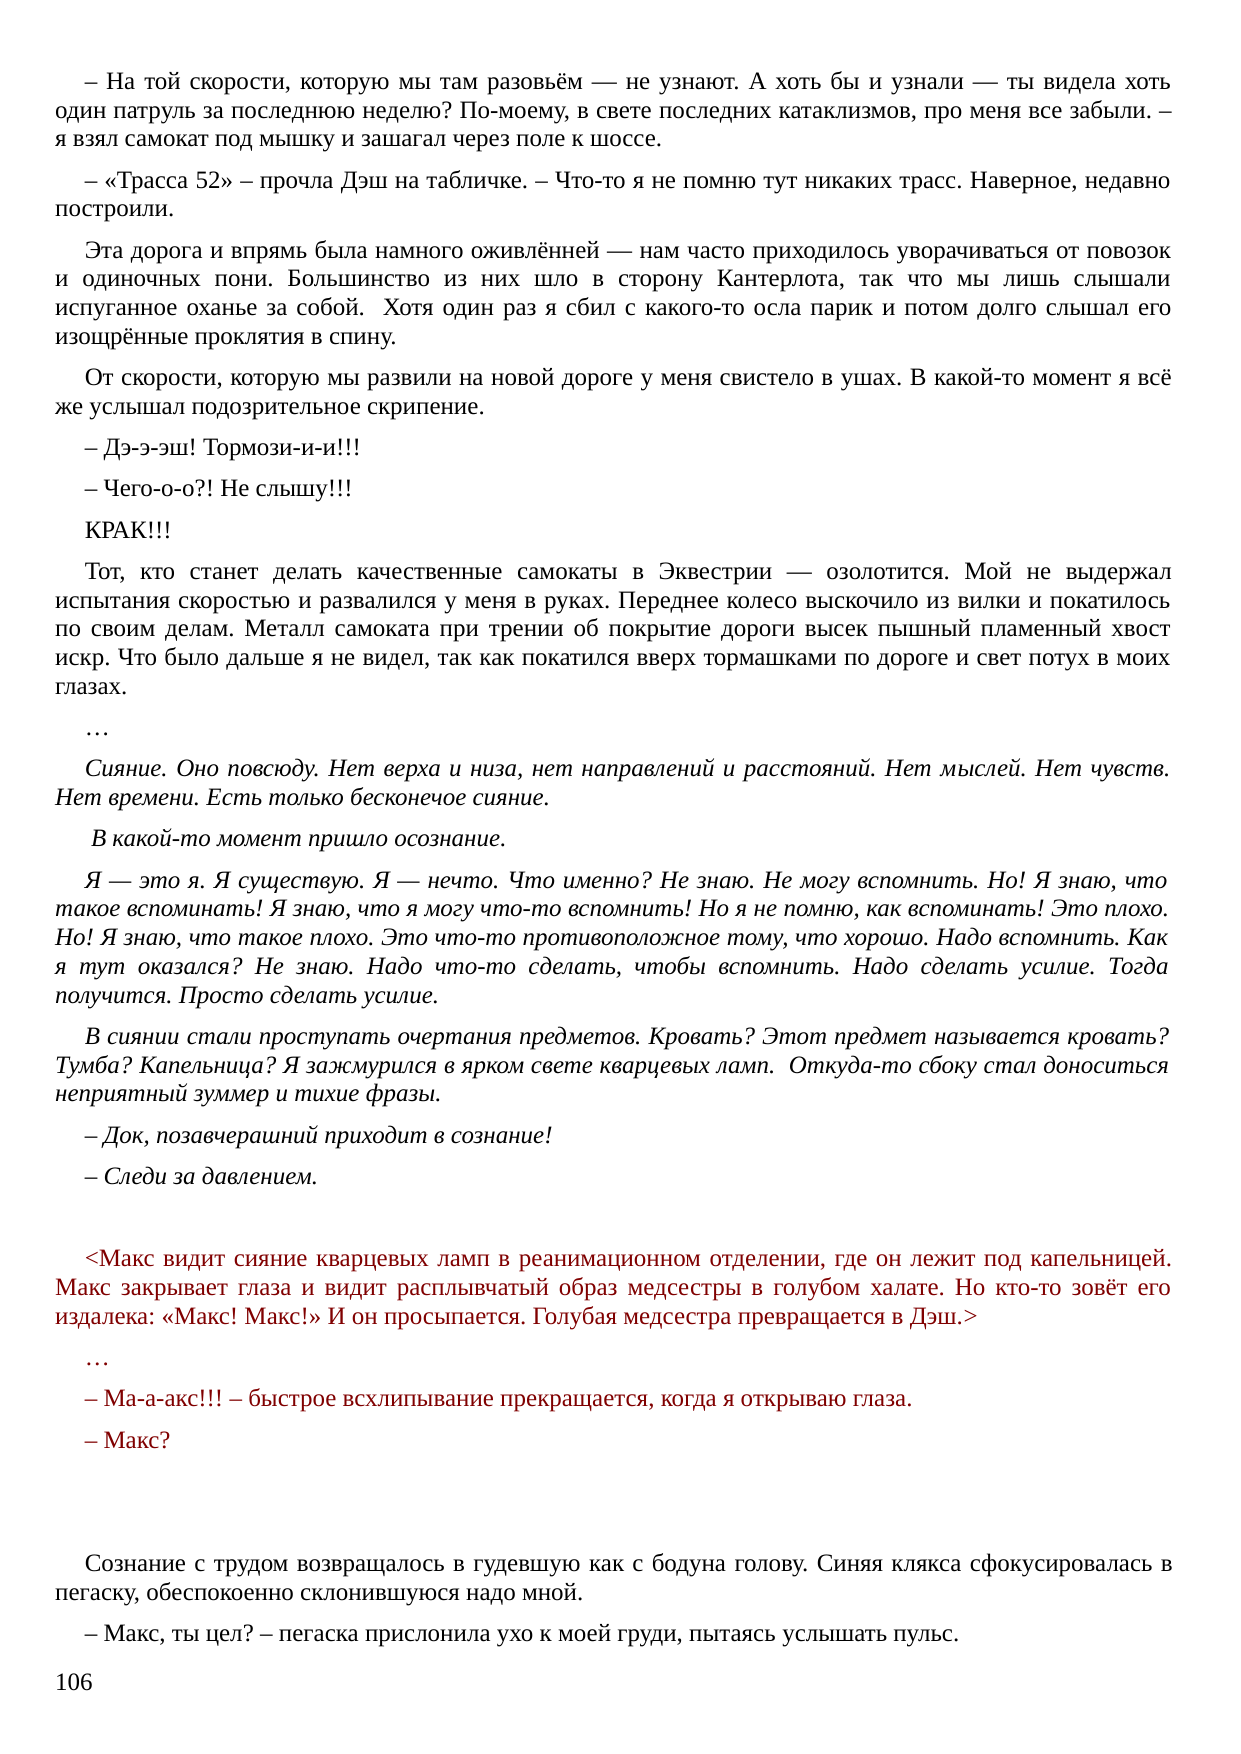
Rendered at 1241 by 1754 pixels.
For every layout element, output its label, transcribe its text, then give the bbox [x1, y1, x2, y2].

text Сияние. Оно повсюду. Нет верха и низа, нет направлений и расстояний. Нет мыслей. Нет чувств. Нет времени. Есть только бесконечое сияние. [55, 753, 1173, 811]
text В какой-то момент пришло осознание. [55, 823, 1173, 852]
text Тот, кто станет делать качественные самокаты в Эквестрии — озолотится. Мой не выдержал испытания скоростью и развалился у меня в руках. Переднее колесо выскочило из вилки и покатилось по своим делам. Металл самоката при трении об покрытие дороги высек пышный пламенный хвост искр. Что было дальше я не видел, так как покатился вверх тормашками по дороге и свет потух в моих глазах. [55, 556, 1173, 700]
text – Док, позавчерашний приходит в сознание! [55, 1120, 1173, 1148]
text Я — это я. Я существую. Я — нечто. Что именно? Не знаю. Не могу вспомнить. Но! Я знаю, что такое вспоминать! Я знаю, что я могу что-то вспомнить! Но я не помню, как вспоминать! Это плохо. Но! Я знаю, что такое плохо. Это что-то противоположное тому, что хорошо. Надо вспомнить. Как я тут оказался? Не знаю. Надо что-то сделать, чтобы вспомнить. Надо сделать усилие. Тогда получится. Просто сделать усилие. [55, 865, 1173, 1008]
text В сиянии стали проступать очертания предметов. Кровать? Этот предмет называется кровать? Тумба? Капельница? Я зажмурился в ярком свете кварцевых ламп. Откуда-то сбоку стал доноситься неприятный зуммер и тихие фразы. [55, 1021, 1173, 1107]
text – Чего-о-о?! Не слышу!!! [55, 473, 1173, 502]
text – «Трасса 52» – прочла Дэш на табличке. – Что-то я не помню тут никаких трасс. Наверное, недавно построили. [55, 165, 1173, 222]
text … [55, 1342, 1173, 1371]
text – Макс, ты цел? – пегаска прислонила ухо к моей груди, пытаясь услышать пульс. [55, 1618, 1173, 1647]
text <Макс видит сияние кварцевых ламп в реанимационном отделении, где он лежит под капельницей. Макс закрывает глаза и видит расплывчатый образ медсестры в голубом халате. Но кто-то зовёт его издалека: «Макс! Макс!» И он просыпается. Голубая медсестра превращается в Дэш.> [55, 1243, 1173, 1330]
text Сознание с трудом возвращалось в гудевшую как с бодуна голову. Синяя клякса сфокусировалась в пегаску, обеспокоенно склонившуюся надо мной. [55, 1548, 1173, 1606]
text – На той скорости, которую мы там разовьём — не узнают. А хоть бы и узнали — ты видела хоть один патруль за последнюю неделю? По-моему, в свете последних катаклизмов, про меня все забыли. – я взял самокат под мышку и зашагал через поле к шоссе. [55, 66, 1173, 152]
text – Макс? [55, 1425, 1173, 1453]
text … [55, 712, 1173, 741]
text – Следи за давлением. [55, 1161, 1173, 1190]
text – Ма-а-акс!!! – быстрое всхлипывание прекращается, когда я открываю глаза. [55, 1383, 1173, 1412]
text – Дэ-э-эш! Тормози-и-и!!! [55, 432, 1173, 461]
text Эта дорога и впрямь была намного оживлённей — нам часто приходилось уворачиваться от повозок и одиночных пони. Большинство из них шло в сторону Кантерлота, так что мы лишь слышали испуганное оханье за собой. Хотя один раз я сбил с какого-то осла парик и потом долго слышал его изощрённые проклятия в спину. [55, 235, 1173, 350]
text От скорости, которую мы развили на новой дороге у меня свистело в ушах. В какой-то момент я всё же услышал подозрительное скрипение. [55, 362, 1173, 420]
text КРАК!!! [55, 515, 1173, 543]
